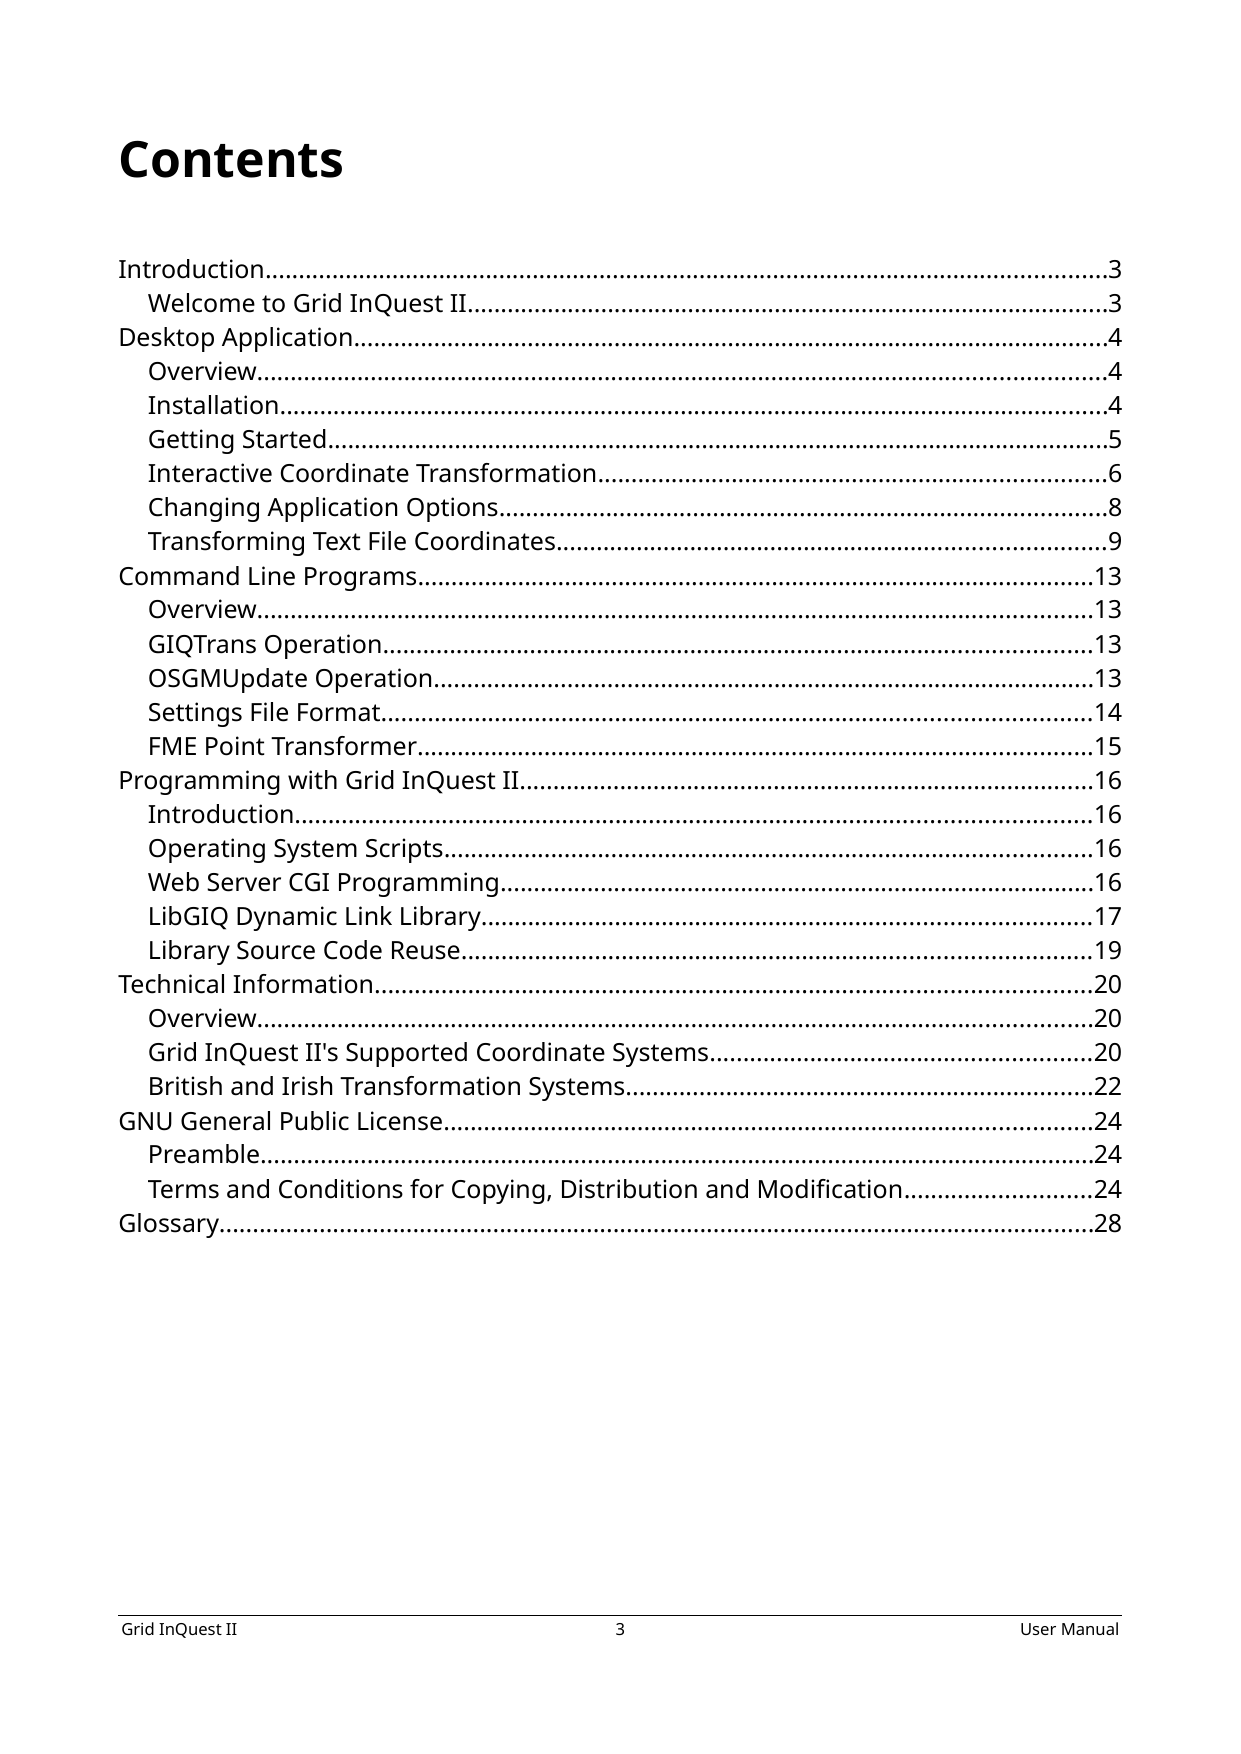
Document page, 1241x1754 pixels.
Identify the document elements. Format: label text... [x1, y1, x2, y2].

text Technical Information 20 [118, 967, 1122, 1001]
text FME Point Transformer 15 [148, 728, 1122, 762]
subtitle Contents [118, 124, 1122, 192]
text Interactive Coordinate Transformation 6 [148, 456, 1122, 490]
text Programming with Grid InQuest II 16 [118, 762, 1122, 797]
text Command Line Programs 13 [118, 558, 1122, 592]
text GIQTrans Operation 13 [148, 626, 1122, 660]
text Grid InQuest II's Supported Coordinate Systems 20 [148, 1035, 1122, 1069]
text Introduction 3 [118, 252, 1122, 286]
text Library Source Code Reuse 19 [148, 933, 1122, 967]
text Operating System Scripts 16 [148, 831, 1122, 865]
text Installation 4 [148, 388, 1122, 422]
text Terms and Conditions for Copying, Distribution and Modification 24 [148, 1171, 1122, 1205]
text Changing Application Options 8 [148, 490, 1122, 524]
text Transforming Text File Coordinates 9 [148, 524, 1122, 558]
text LibGIQ Dynamic Link Library 17 [148, 899, 1122, 933]
text Overview 4 [148, 354, 1122, 388]
text British and Irish Transformation Systems 22 [148, 1069, 1122, 1103]
text Introduction 16 [148, 797, 1122, 831]
text Overview 20 [148, 1001, 1122, 1035]
text Glossary 28 [118, 1205, 1122, 1239]
text Preamble 24 [148, 1137, 1122, 1171]
text Settings File Format 14 [148, 694, 1122, 728]
text Web Server CGI Programming 16 [148, 865, 1122, 899]
text Desktop Application 4 [118, 320, 1122, 354]
text Getting Started 5 [148, 422, 1122, 456]
text Overview 13 [148, 592, 1122, 626]
text OSGMUpdate Operation 13 [148, 660, 1122, 694]
text GNU General Public License 24 [118, 1103, 1122, 1137]
text Welcome to Grid InQuest II 3 [148, 286, 1122, 320]
